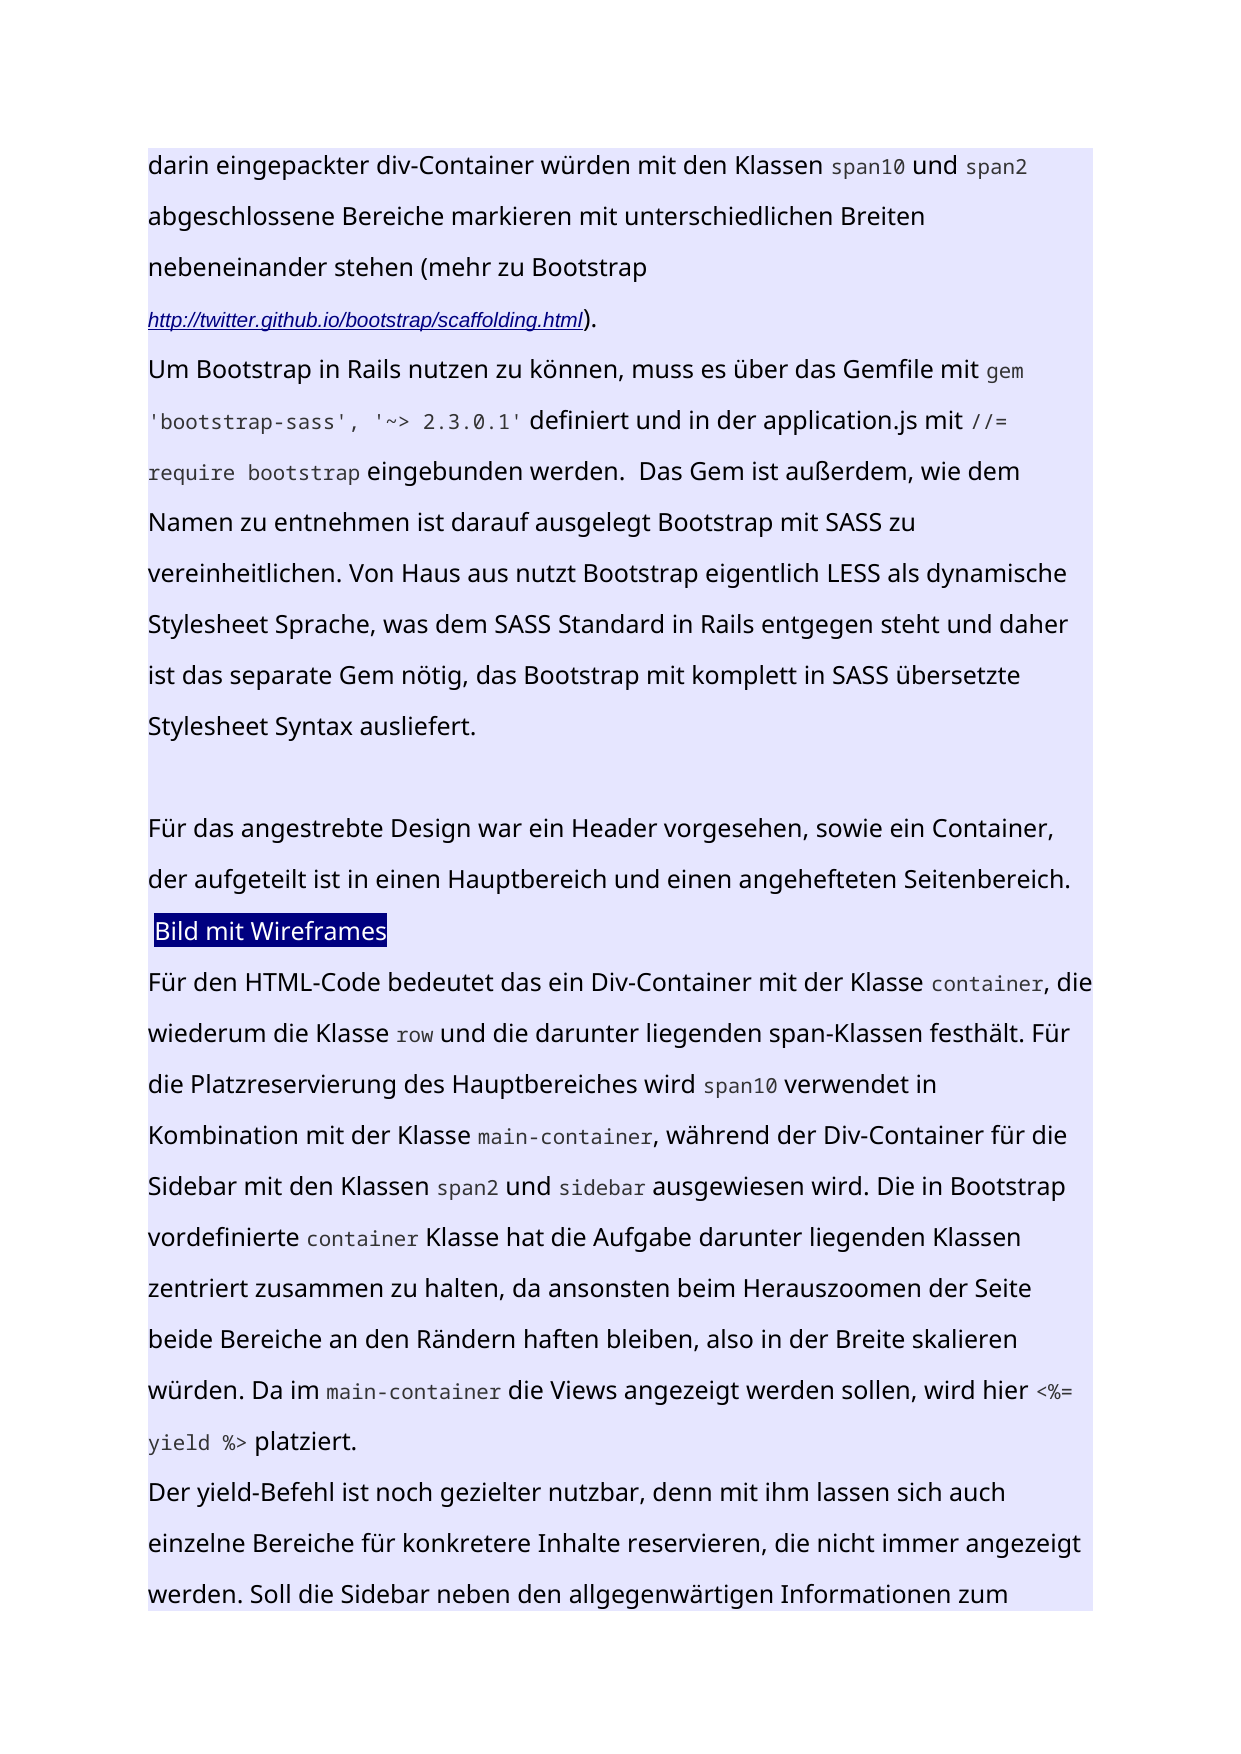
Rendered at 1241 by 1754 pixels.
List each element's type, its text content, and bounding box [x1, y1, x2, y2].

text Um Bootstrap in Rails nutzen zu können, muss es über das Gemfile mit gem 'bootstrap-sass', '~> 2.3.0.1' definiert und in der application.js mit //= require bootstrap eingebunden werden. Das Gem ist außerdem, wie dem Namen zu entnehmen ist darauf ausgelegt Bootstrap mit SASS zu vereinheitlichen. Von Haus aus nutzt Bootstrap eigentlich LESS als dynamische Stylesheet Sprache, was dem SASS Standard in Rails entgegen steht und daher ist das separate Gem nötig, das Bootstrap mit komplett in SASS übersetzte Stylesheet Syntax ausliefert. [148, 352, 1093, 743]
text darin eingepackter div-Container würden mit den Klassen span10 und span2 abgeschlossene Bereiche markieren mit unterschiedlichen Breiten nebeneinander stehen (mehr zu Bootstrap http://twitter.github.io/bootstrap/scaffolding.html). [148, 148, 1093, 335]
text Für den HTML-Code bedeutet das ein Div-Container mit der Klasse container, die wiederum die Klasse row und die darunter liegenden span-Klassen festhält. Für die Platzreservierung des Hauptbereiches wird span10 verwendet in Kombination mit der Klasse main-container, während der Div-Container für die Sidebar mit den Klassen span2 und sidebar ausgewiesen wird. Die in Bootstrap vordefinierte container Klasse hat die Aufgabe darunter liegenden Klassen zentriert zusammen zu halten, da ansonsten beim Herauszoomen der Seite beide Bereiche an den Rändern haften bleiben, also in der Breite skalieren würden. Da im main-container die Views angezeigt werden sollen, wird hier <%= yield %> platziert. [148, 964, 1093, 1458]
text Der yield-Befehl ist noch gezielter nutzbar, denn mit ihm lassen sich auch einzelne Bereiche für konkretere Inhalte reservieren, die nicht immer angezeigt werden. Soll die Sidebar neben den allgegenwärtigen Informationen zum [148, 1475, 1093, 1611]
text Für das angestrebte Design war ein Header vorgesehen, sowie ein Container, der aufgeteilt ist in einen Hauptbereich und einen angehefteten Seitenbereich. [148, 811, 1093, 896]
text Bild mit Wireframes [148, 913, 1093, 947]
